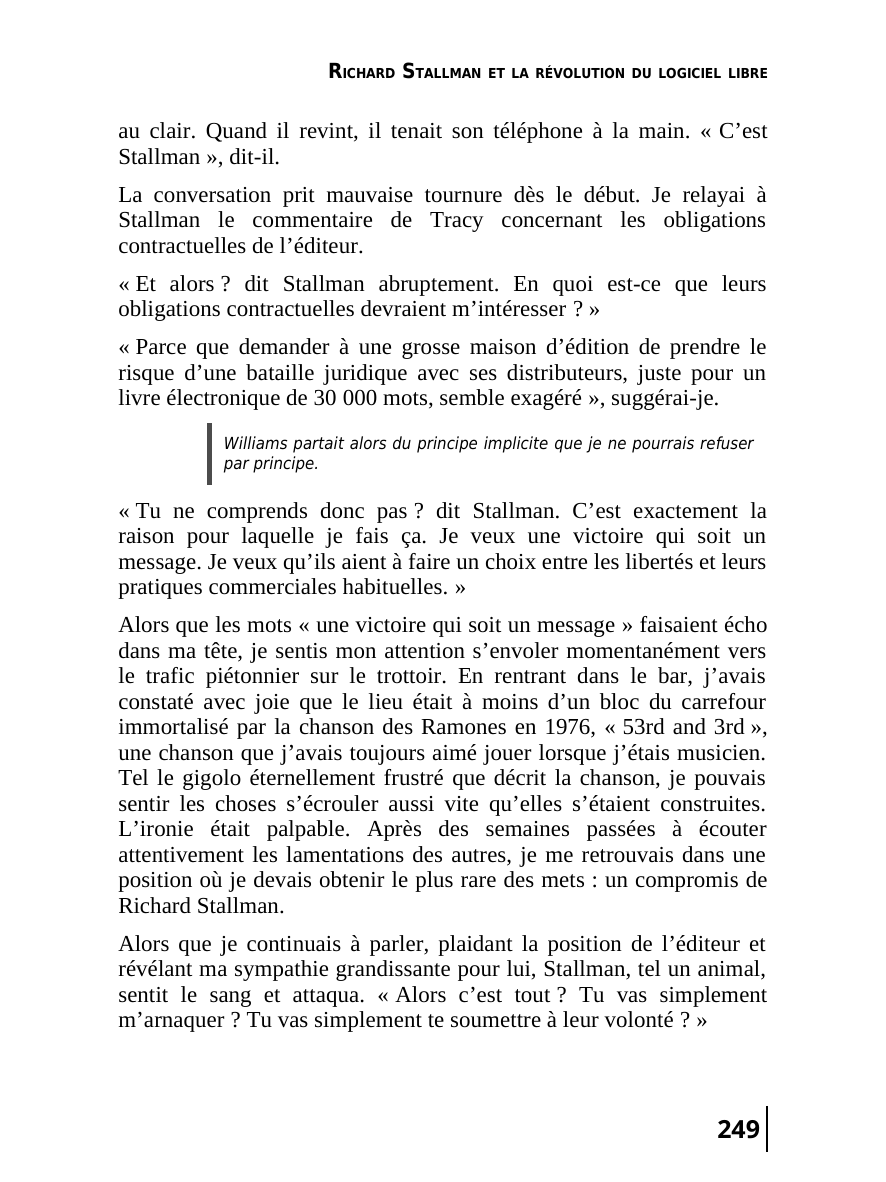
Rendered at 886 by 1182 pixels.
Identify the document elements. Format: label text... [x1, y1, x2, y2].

text au clair. Quand il revint, il tenait son téléphone à la main. « C’est Stallman », dit-il. [118, 118, 768, 169]
text « Parce que demander à une grosse maison d’édition de prendre le risque d’une bataille juridique avec ses distributeurs, juste pour un livre électronique de 30 000 mots, semble exagéré », suggérai-je. [118, 334, 768, 411]
text « Et alors ? dit Stallman abruptement. En quoi est-ce que leurs obligations contractuelles devraient m’intéresser ? » [118, 271, 768, 322]
text Williams partait alors du principe implicite que je ne pourrais refuser par principe. [207, 422, 768, 485]
text Alors que je continuais à parler, plaidant la position de l’éditeur et révélant ma sympathie grandissante pour lui, Stallman, tel un animal, sentit le sang et attaqua. « Alors c’est tout ? Tu vas simplement m’arnaquer ? Tu vas simplement te soumettre à leur volonté ? » [118, 931, 768, 1033]
text « Tu ne comprends donc pas ? dit Stallman. C’est exactement la raison pour laquelle je fais ça. Je veux une victoire qui soit un message. Je veux qu’ils aient à faire un choix entre les libertés et leurs pratiques commerciales habituelles. » [118, 497, 768, 599]
text La conversation prit mauvaise tournure dès le début. Je relayai à Stallman le commentaire de Tracy concernant les obligations contractuelles de l’éditeur. [118, 182, 768, 258]
text Alors que les mots « une victoire qui soit un message » faisaient écho dans ma tête, je sentis mon attention s’envoler momentanément vers le trafic piétonnier sur le trottoir. En rentrant dans le bar, j’avais constaté avec joie que le lieu était à moins d’un bloc du carrefour immortalisé par la chanson des Ramones en 1976, « 53rd and 3rd », une chanson que j’avais toujours aimé jouer lorsque j’étais musicien. Tel le gigolo éternellement frustré que décrit la chanson, je pouvais sentir les choses s’écrouler aussi vite qu’elles s’étaient construites. L’ironie était palpable. Après des semaines passées à écouter attentivement les lamentations des autres, je me retrouvais dans une position où je devais obtenir le plus rare des mets : un compromis de Richard Stallman. [118, 612, 768, 918]
